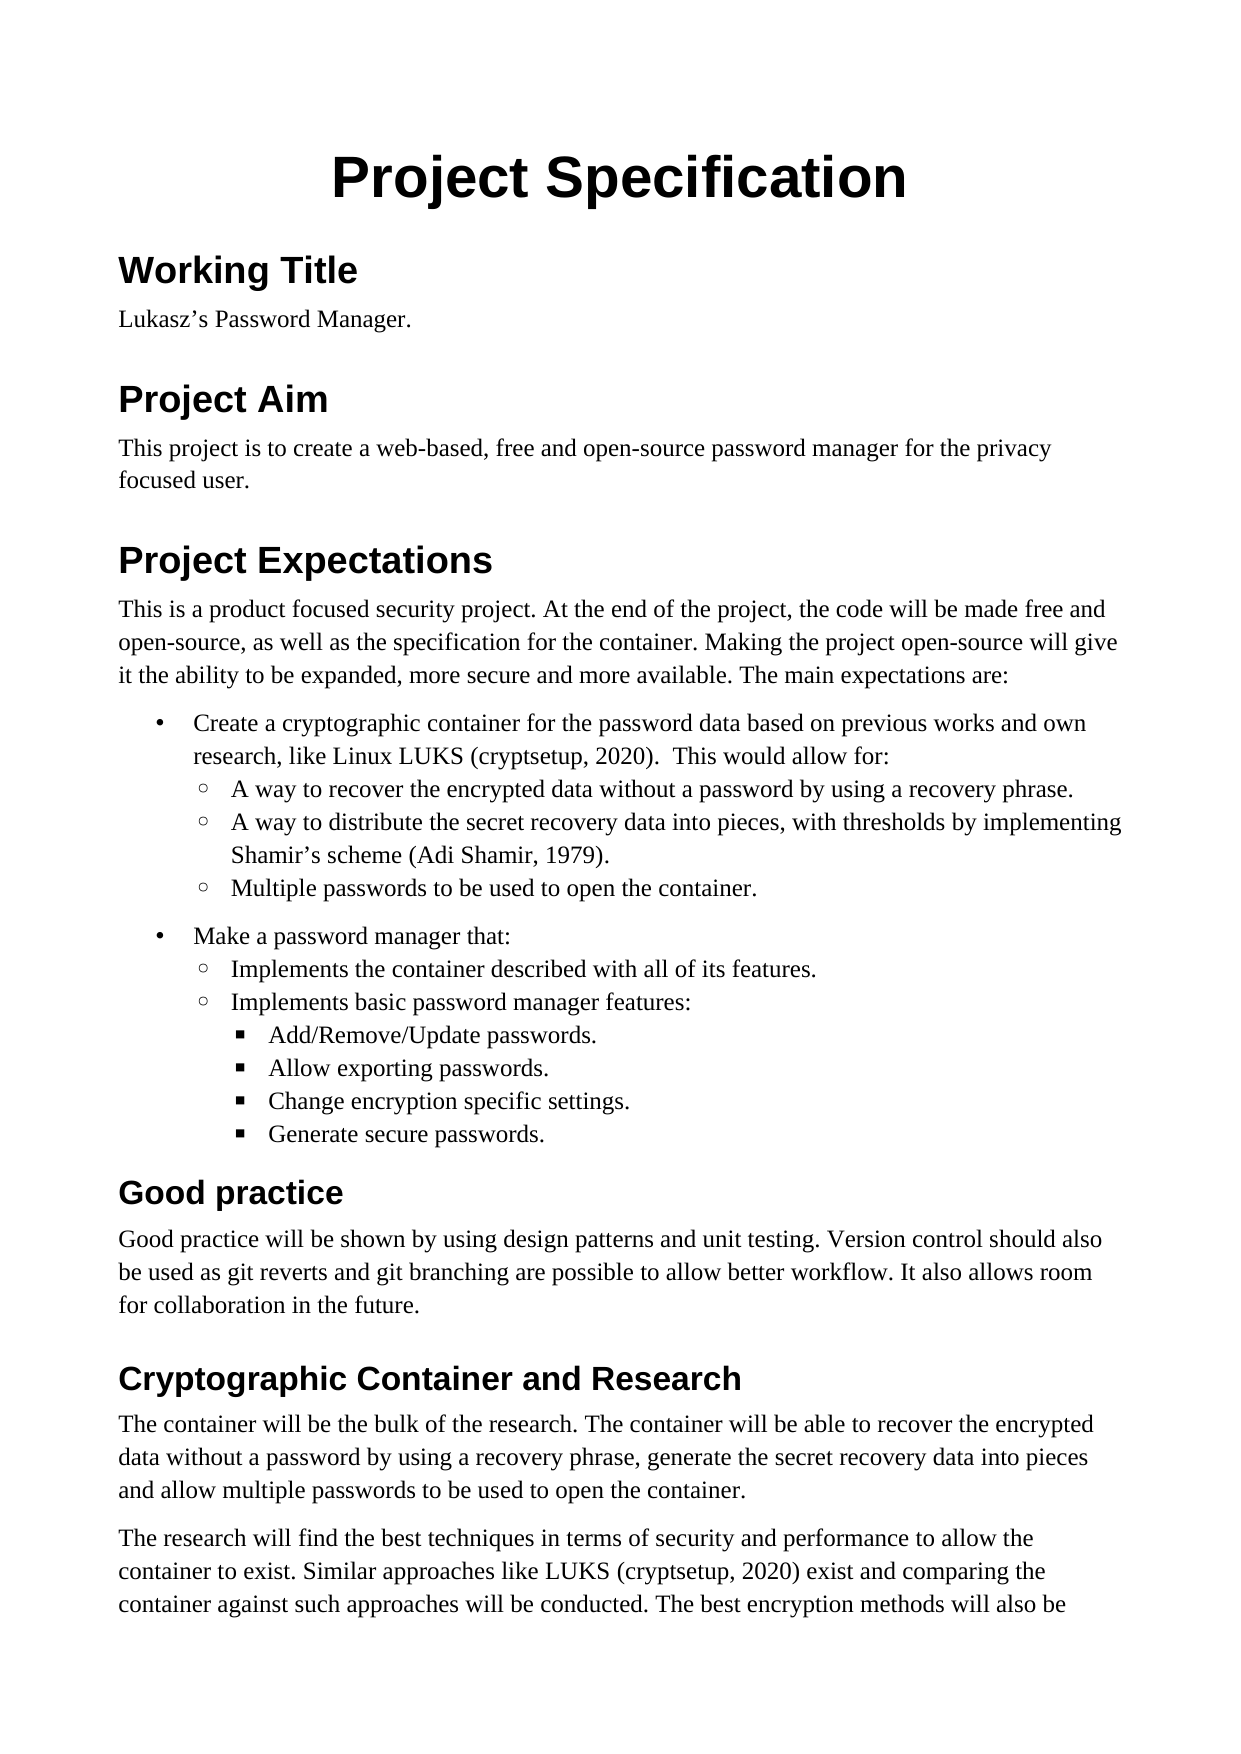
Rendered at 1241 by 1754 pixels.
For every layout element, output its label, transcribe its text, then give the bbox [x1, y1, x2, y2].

list A way to distribute the secret recovery data into pieces, with thresholds by implementing Shamir’s scheme (Adi Shamir, 1979). [193, 807, 1122, 869]
list Change encryption specific settings. [231, 1086, 1122, 1114]
list Multiple passwords to be used to open the container. [193, 873, 1122, 902]
subtitle Project Aim [118, 376, 1122, 420]
list Make a password manager that: [156, 921, 1122, 949]
text This is a product focused security project. At the end of the project, the code will be made free and open-source, as well as the specification for the container. Making the project open-source will give it the ability to be expanded, more secure and more available. The main expectations are: [118, 594, 1122, 689]
list Implements the container described with all of its features. [193, 954, 1122, 982]
text This project is to create a web-based, free and open-source password manager for the privacy focused user. [118, 433, 1122, 494]
list Implements basic password manager features: [193, 987, 1122, 1016]
list Generate secure passwords. [231, 1119, 1122, 1148]
list Add/Remove/Update passwords. [231, 1020, 1122, 1048]
subtitle Good practice [118, 1173, 1122, 1211]
list A way to recover the encrypted data without a password by using a recovery phrase. [193, 774, 1122, 803]
text Lukasz’s Password Manager. [118, 304, 1122, 333]
text Good practice will be shown by using design patterns and unit testing. Version control should also be used as git reverts and git branching are possible to allow better workflow. It also allows room for collaboration in the future. [118, 1224, 1122, 1319]
text The container will be the bulk of the research. The container will be able to recover the encrypted data without a password by using a recovery phrase, generate the secret recovery data into pieces and allow multiple passwords to be used to open the container. [118, 1409, 1122, 1504]
list Create a cryptographic container for the password data based on previous works and own research, like Linux LUKS (cryptsetup, 2020). This would allow for: [156, 708, 1122, 770]
text The research will find the best techniques in terms of security and performance to allow the container to exist. Similar approaches like LUKS (cryptsetup, 2020) exist and comparing the container against such approaches will be conducted. The best encryption methods will also be [118, 1523, 1122, 1618]
title Project Specification [118, 143, 1122, 210]
subtitle Working Title [118, 248, 1122, 291]
subtitle Project Expectations [118, 538, 1122, 582]
list Allow exporting passwords. [231, 1053, 1122, 1082]
subtitle Cryptographic Container and Research [118, 1358, 1122, 1397]
